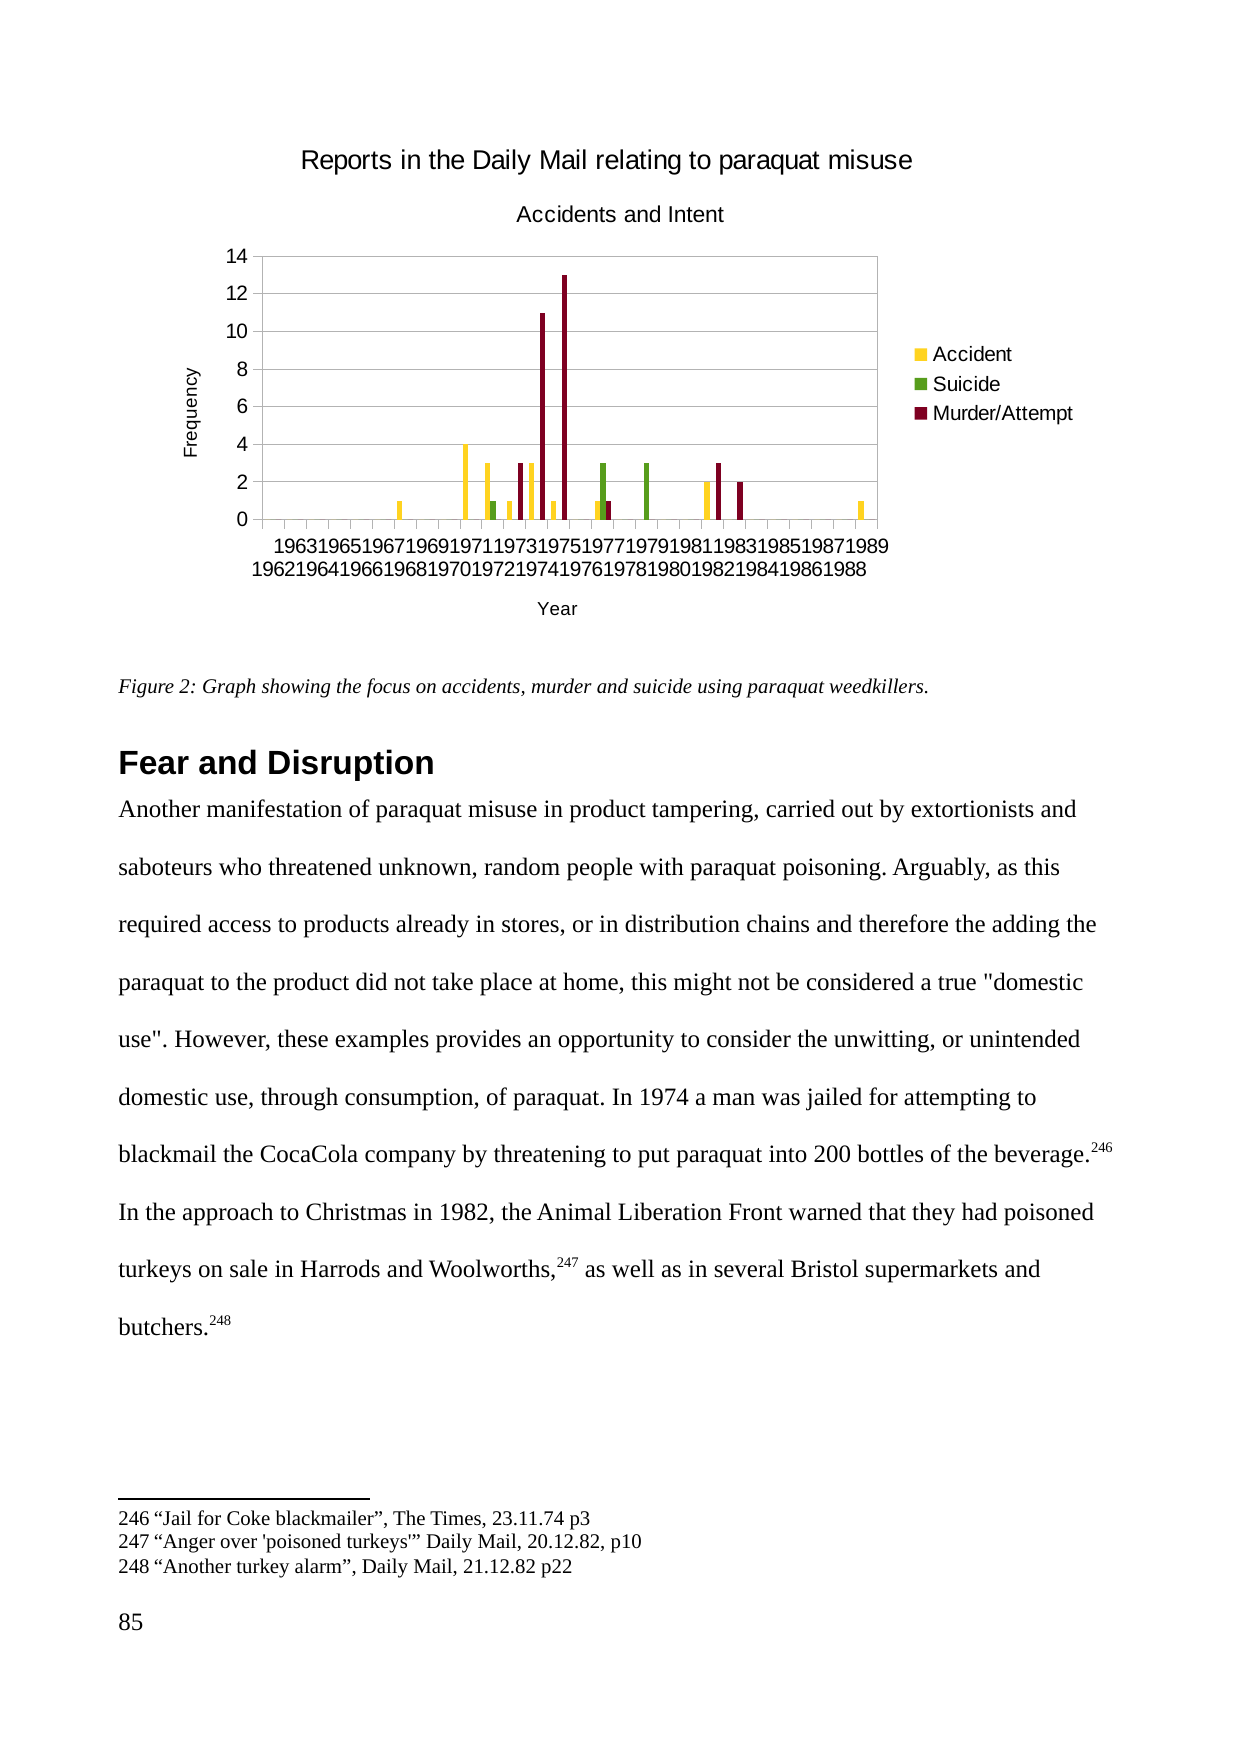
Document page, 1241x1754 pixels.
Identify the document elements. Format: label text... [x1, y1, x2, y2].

text “Anger over 'poisoned turkeys'” Daily Mail, 20.12.82, p10 [118, 1529, 1122, 1553]
text Another manifestation of paraquat misuse in product tampering, carried out by extortionists and saboteurs who threatened unknown, random people with paraquat poisoning. Arguably, as this required access to products already in stores, or in distribution chains and therefore the adding the paraquat to the product did not take place at home, this might not be considered a true "domestic use". However, these examples provides an opportunity to consider the unwitting, or unintended domestic use, through consumption, of paraquat. In 1974 a man was jailed for attempting to blackmail the CocaCola company by threatening to put paraquat into 200 bottles of the beverage. In the approach to Christmas in 1982, the Animal Liberation Front warned that they had poisoned turkeys on sale in Harrods and Woolworths, as well as in several Bristol supermarkets and butchers. [118, 794, 1122, 1341]
text Figure 2: Graph showing the focus on accidents, murder and suicide using paraquat weedkillers. [118, 118, 1122, 698]
text “Jail for Coke blackmailer”, The Times, 23.11.74 p3 [118, 1505, 1122, 1529]
text “Another turkey alarm”, Daily Mail, 21.12.82 p22 [118, 1553, 1122, 1578]
subtitle Fear and Disruption [118, 743, 1122, 782]
